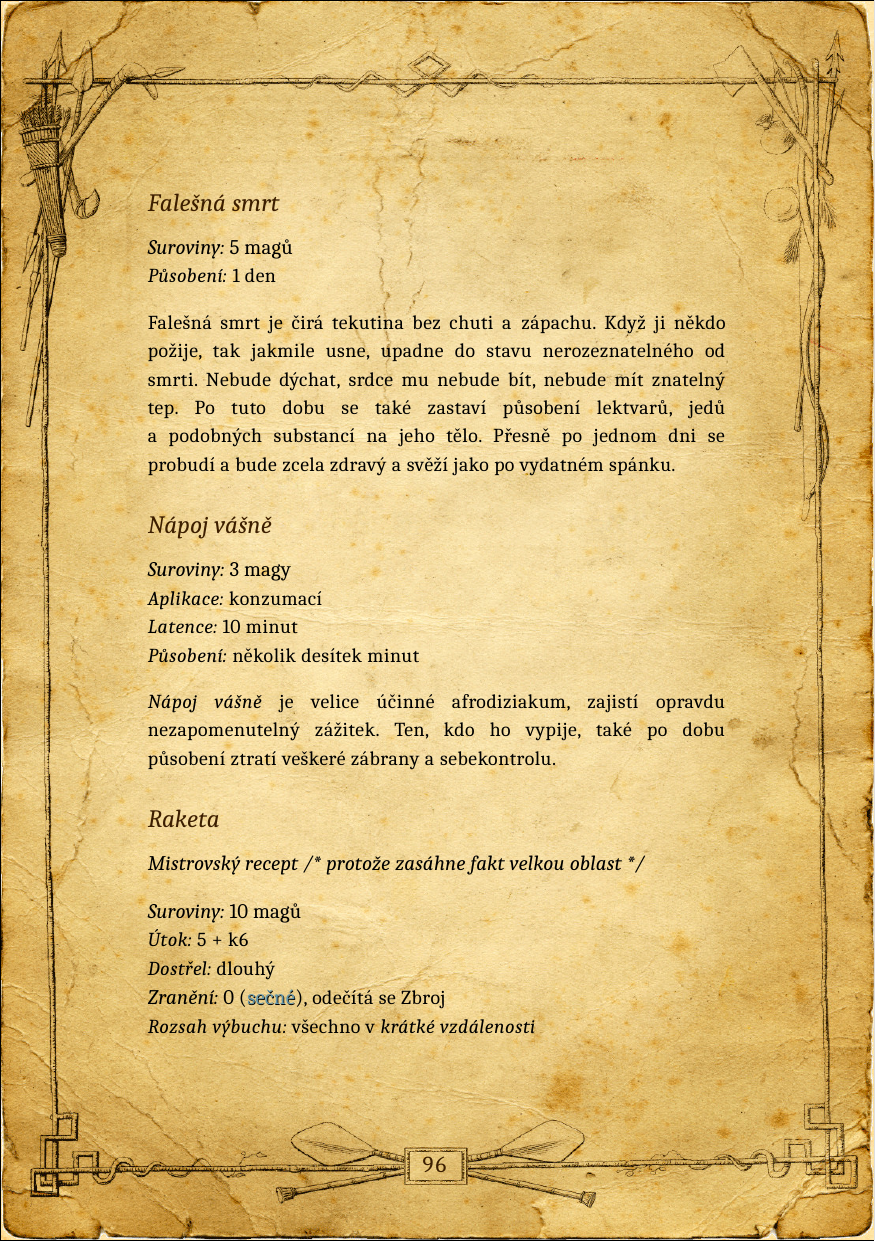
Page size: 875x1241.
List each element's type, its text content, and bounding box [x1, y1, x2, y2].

text Suroviny: 3 magy Aplikace: konzumací Latence: 10 minut Působení: několik desítek minut [148, 558, 726, 667]
subtitle Raketa [148, 805, 726, 834]
subtitle Nápoj vášně [148, 511, 726, 540]
text Falešná smrt je čirá tekutina bez chuti a⁠ zápachu. Když ji někdo požije, tak jakmile usne, upadne do stavu nerozeznatelného od smrti. Nebude dýchat, srdce mu nebude bít, nebude mít znatelný tep. Po tuto dobu se také zastaví působení lektvarů, jedů a⁠ podobných substancí na jeho tělo. Přesně po jednom dni se probudí a⁠ bude zcela zdravý a⁠ svěží jako po vydatném spánku. [148, 311, 726, 476]
text Nápoj vášně je velice účinné afrodiziakum, zajistí opravdu nezapomenutelný zážitek. Ten, kdo ho vypije, také po dobu působení ztratí veškeré zábrany a⁠ sebekontrolu. [148, 690, 726, 770]
text Mistrovský recept /* protože zasáhne fakt velkou oblast */ [148, 852, 726, 876]
picture [1, 1, 874, 1240]
text Suroviny: 10 magů Útok: 5 + k6 Dostřel: dlouhý Zranění: 0 (sečné), odečítá se Zbroj Rozsah výbuchu: všechno v⁠ krátké vzdálenosti [148, 899, 726, 1038]
text Suroviny: 5 magů Působení: 1 den [148, 236, 726, 288]
subtitle Falešná smrt [148, 189, 726, 218]
